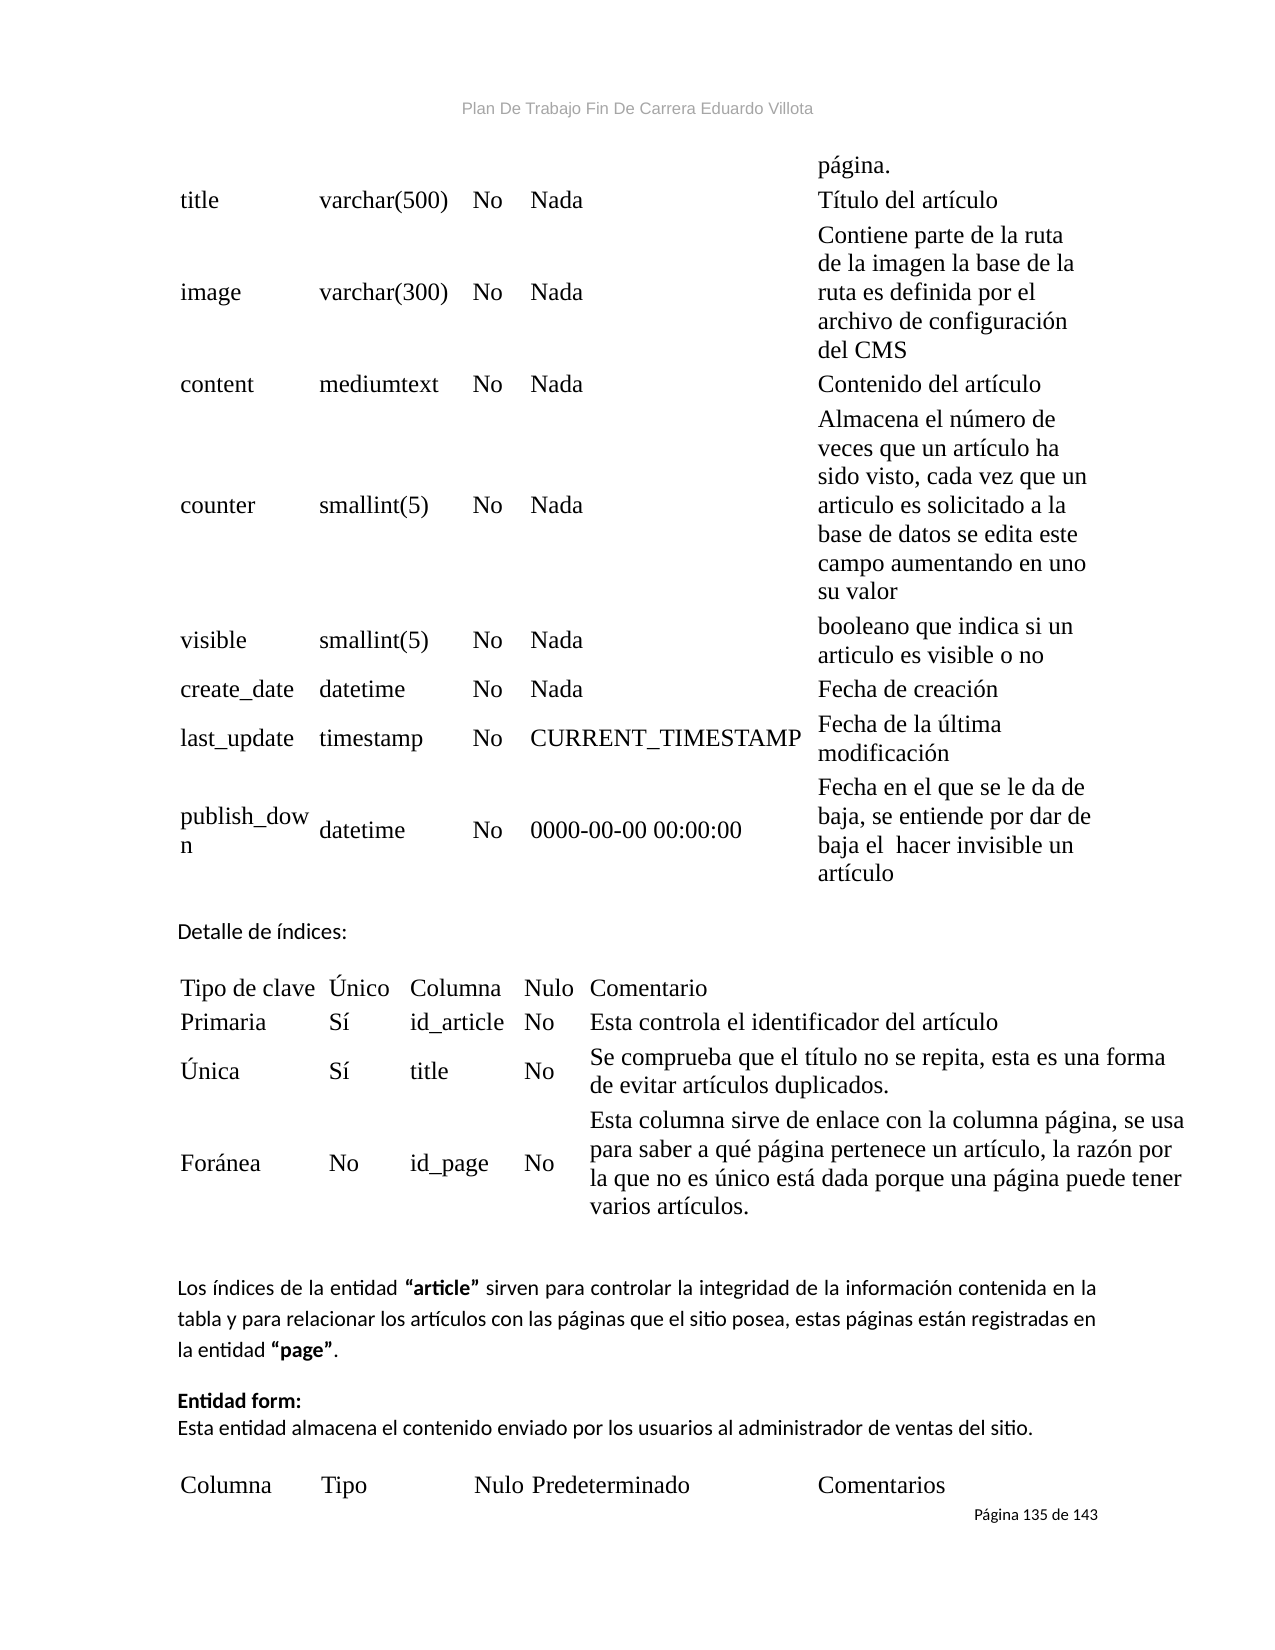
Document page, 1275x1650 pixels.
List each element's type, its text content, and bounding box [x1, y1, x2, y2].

table_cell Se comprueba que el título no se repita, esta es una forma de evitar artículos duplicados. [587, 1039, 1196, 1102]
table_cell 0000-00-00 00:00:00 [527, 769, 815, 890]
table_cell Contiene parte de la ruta de la imagen la base de la ruta es definida por el archivo de configuración del CMS [815, 217, 1096, 366]
table_header Único [326, 970, 407, 1004]
table_cell counter [177, 401, 316, 608]
table_cell visible [177, 608, 316, 671]
table_cell smallint(5) [316, 608, 469, 671]
text Detalle de índices: [177, 917, 1098, 945]
table_cell booleano que indica si un articulo es visible o no [815, 608, 1096, 671]
table_cell Primaria [177, 1004, 326, 1039]
table_cell Nada [527, 401, 815, 608]
table_cell Nada [527, 217, 815, 366]
table_cell datetime [316, 769, 469, 890]
table_cell No [469, 182, 527, 217]
table_cell datetime [316, 671, 469, 706]
table_cell publish_down [177, 769, 316, 890]
table_cell [316, 148, 469, 182]
table_cell image [177, 217, 316, 366]
table_cell title [407, 1039, 521, 1102]
table_cell No [469, 706, 527, 769]
table_cell content [177, 366, 316, 401]
table_cell Nada [527, 608, 815, 671]
text Esta entidad almacena el contenido enviado por los usuarios al administrador de ventas del sitio. [177, 1414, 1098, 1441]
table_cell No [469, 366, 527, 401]
table_cell No [326, 1102, 407, 1223]
table_cell Fecha en el que se le da de baja, se entiende por dar de baja el hacer invisible un artículo [815, 769, 1096, 890]
table_cell No [521, 1102, 587, 1223]
table_cell create_date [177, 671, 316, 706]
table_header Columna [407, 970, 521, 1004]
table_cell timestamp [316, 706, 469, 769]
table_cell Foránea [177, 1102, 326, 1223]
table_cell id_article [407, 1004, 521, 1039]
table_cell Sí [326, 1004, 407, 1039]
table_cell página. [815, 148, 1096, 182]
table_header Nulo [471, 1467, 529, 1502]
table_cell id_page [407, 1102, 521, 1223]
table_cell [177, 148, 316, 182]
table_cell Fecha de la última modificación [815, 706, 1096, 769]
table_cell Esta columna sirve de enlace con la columna página, se usa para saber a qué página pertenece un artículo, la razón por la que no es único está dada porque una página puede tener varios artículos. [587, 1102, 1196, 1223]
table_cell Nada [527, 366, 815, 401]
table_cell CURRENT_TIMESTAMP [527, 706, 815, 769]
table_header Tipo de clave [177, 970, 326, 1004]
text Entidad form: [177, 1387, 1098, 1414]
table_cell title [177, 182, 316, 217]
table_cell No [521, 1004, 587, 1039]
table_cell Nada [527, 671, 815, 706]
table_cell mediumtext [316, 366, 469, 401]
table_cell [527, 148, 815, 182]
table_cell Esta controla el identificador del artículo [587, 1004, 1196, 1039]
table_cell Almacena el número de veces que un artículo ha sido visto, cada vez que un articulo es solicitado a la base de datos se edita este campo aumentando en uno su valor [815, 401, 1096, 608]
table_cell No [469, 217, 527, 366]
table_cell Fecha de creación [815, 671, 1096, 706]
table_cell last_update [177, 706, 316, 769]
table_header Predeterminado [529, 1467, 815, 1502]
table_header Tipo [318, 1467, 471, 1502]
table_header Comentarios [815, 1467, 1097, 1502]
table_header Columna [177, 1467, 318, 1502]
table_cell Contenido del artículo [815, 366, 1096, 401]
table_header Comentario [587, 970, 1196, 1004]
table_cell [469, 148, 527, 182]
table_cell Única [177, 1039, 326, 1102]
table_cell Título del artículo [815, 182, 1096, 217]
table_header Nulo [521, 970, 587, 1004]
table_cell varchar(500) [316, 182, 469, 217]
table_cell No [469, 769, 527, 890]
table_cell smallint(5) [316, 401, 469, 608]
table_cell No [469, 608, 527, 671]
table_cell varchar(300) [316, 217, 469, 366]
table_cell No [469, 671, 527, 706]
table_cell Nada [527, 182, 815, 217]
table_cell No [521, 1039, 587, 1102]
text Los índices de la entidad “article” sirven para controlar la integridad de la información contenida en la tabla y para relacionar los artículos con las páginas que el sitio posea, estas páginas están registradas en la entidad “page”. [177, 1274, 1098, 1362]
table_cell Sí [326, 1039, 407, 1102]
table_cell No [469, 401, 527, 608]
